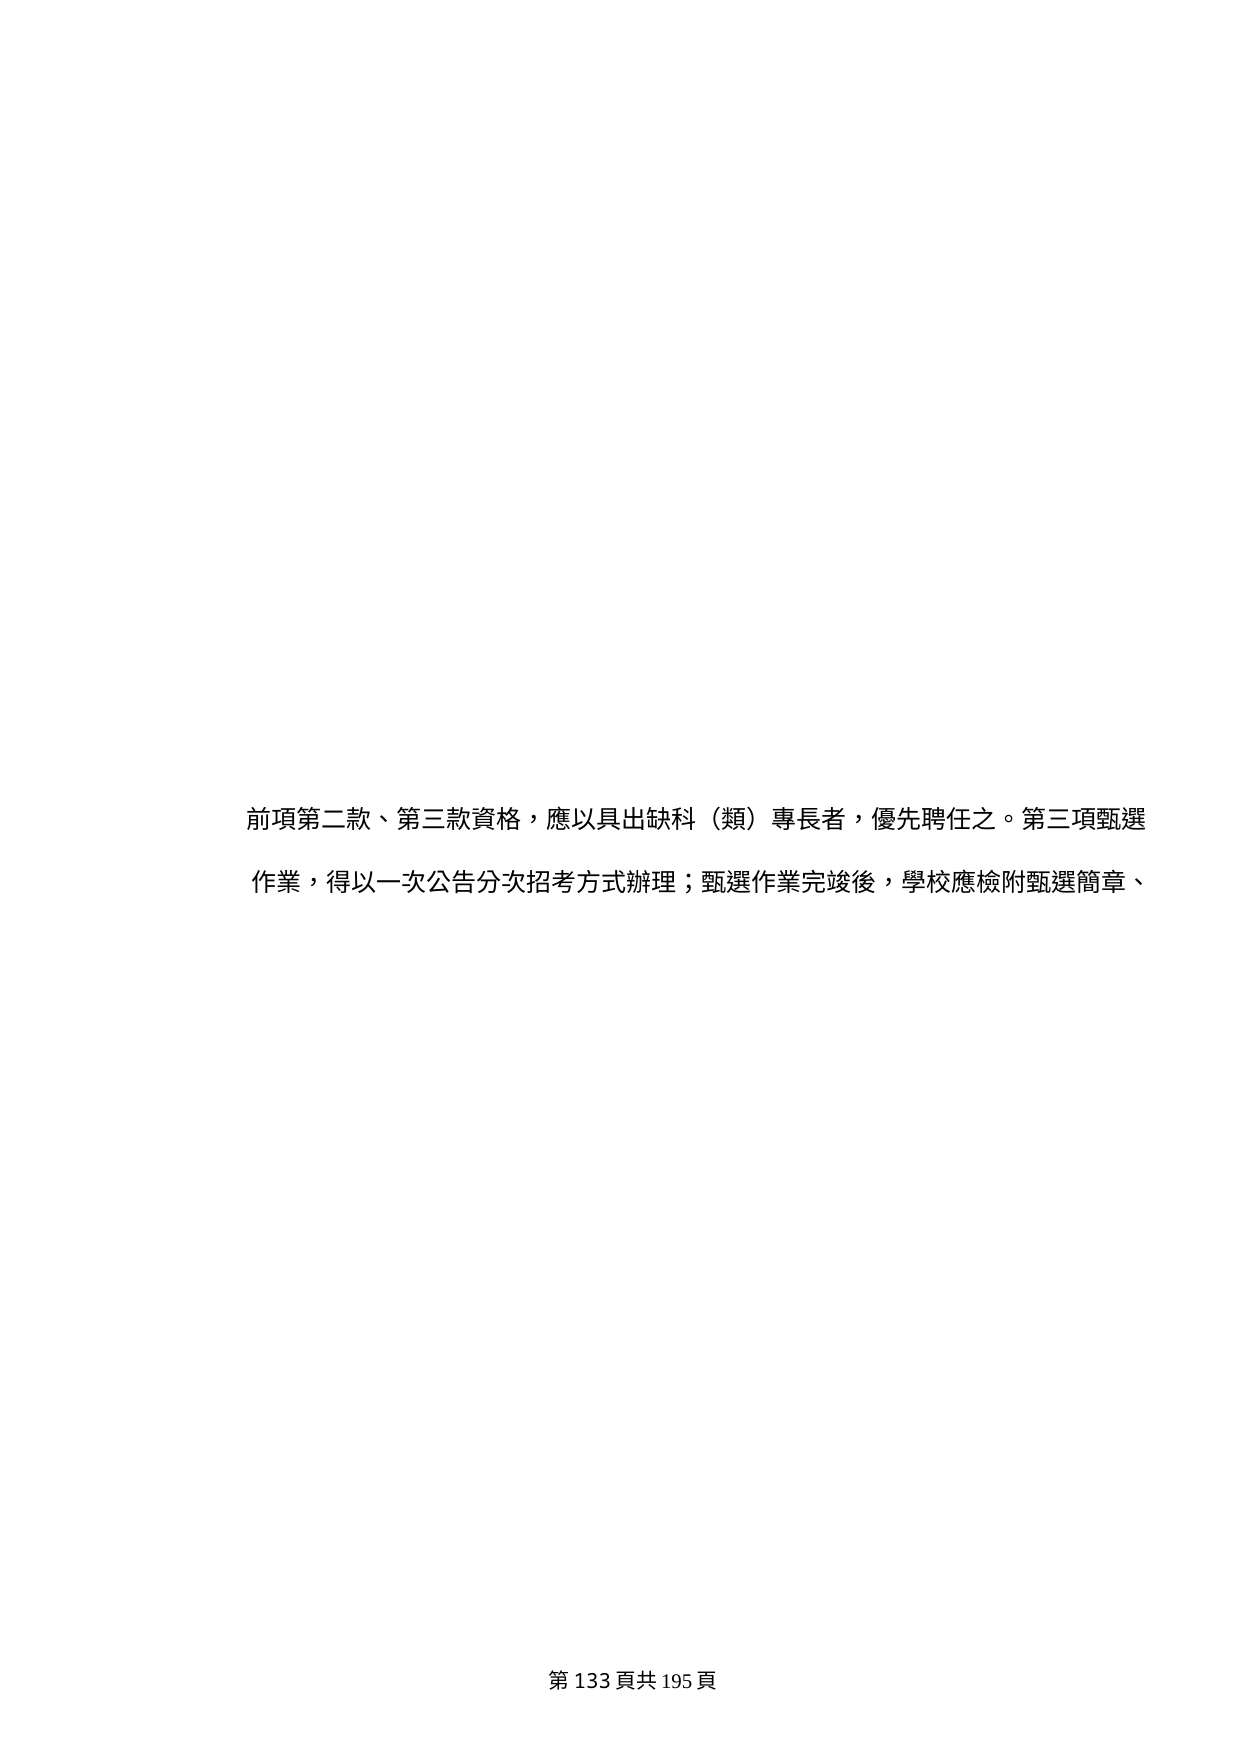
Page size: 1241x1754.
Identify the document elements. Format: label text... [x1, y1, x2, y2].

text 前項第二款、第三款資格，應以具出缺科（類）專長者，優先聘任之。第三項甄選作業，得以一次公告分次招考方式辦理；甄選作業完竣後，學校應檢附甄選簡章、 [221, 776, 1152, 901]
